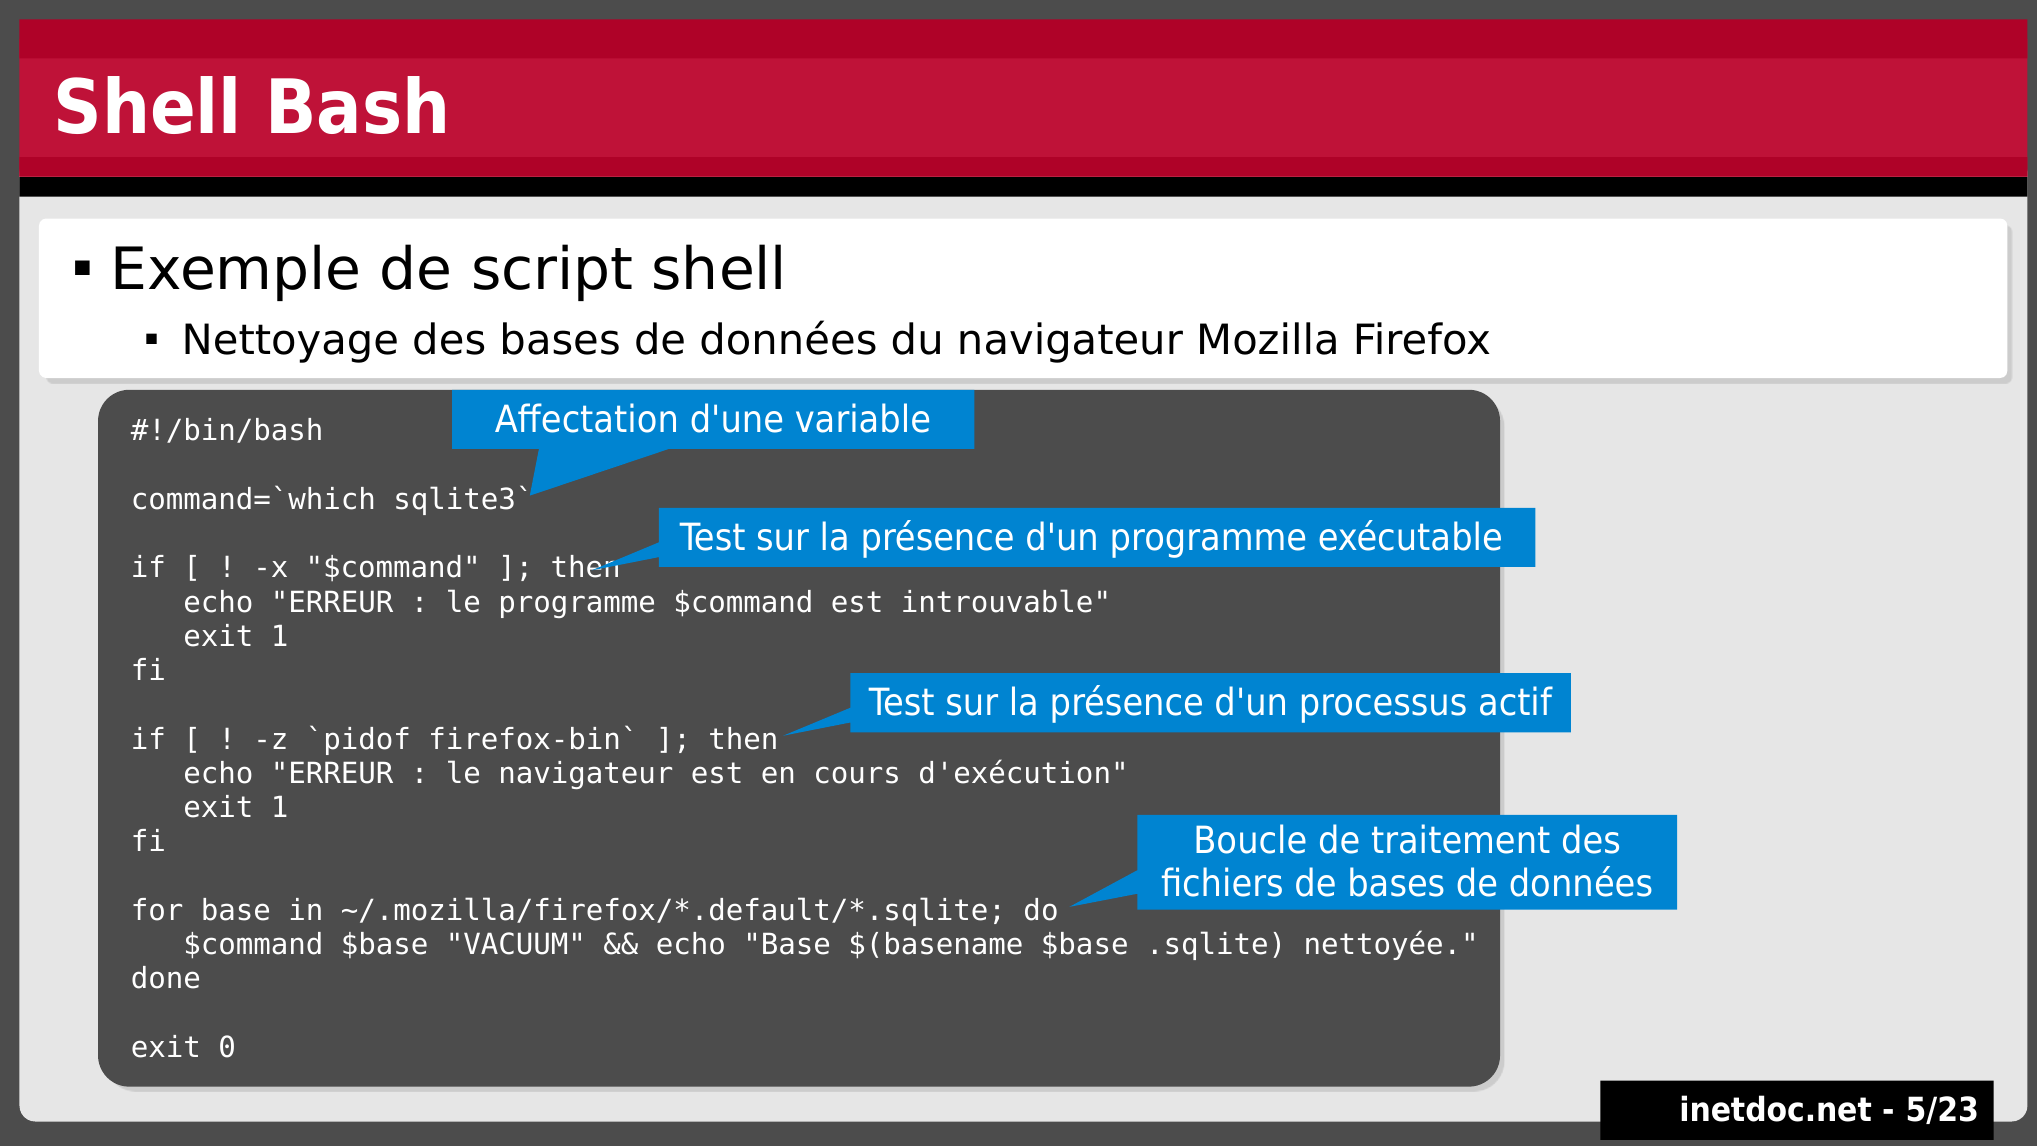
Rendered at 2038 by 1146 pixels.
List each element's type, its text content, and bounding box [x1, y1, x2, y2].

text_box [19, 19, 2028, 59]
text_box Affectation d'une variable [452, 389, 975, 496]
text_box Boucle de traitement des fichiers de bases de données [1069, 814, 1678, 910]
text_box [19, 157, 2028, 1122]
text_box Exemple de script shell Nettoyage des bases de données du navigateur Mozilla Firefox [38, 218, 2008, 379]
text_box Test sur la présence d'un programme exécutable [591, 507, 1536, 571]
text_box inetdoc.net - <numéro>/23 [1600, 1080, 1994, 1140]
text_box #!/bin/bash command=`which sqlite3` if [ ! -x "$command" ]; then echo "ERREUR : le programme $command est introuvable" exit 1 fi if [ ! -z `pidof firefox-bin` ]; then echo "ERREUR : le navigateur est en cours d'exécution" exit 1 fi for base in ~/.mozilla/firefox/*.default/*.sqlite; do $command $base "VACUUM" && echo "Base $(basename $base .sqlite) nettoyée." done exit 0 [98, 389, 1501, 1087]
text_box Test sur la présence d'un processus actif [783, 673, 1571, 736]
text_box Shell Bash [19, 59, 2028, 157]
